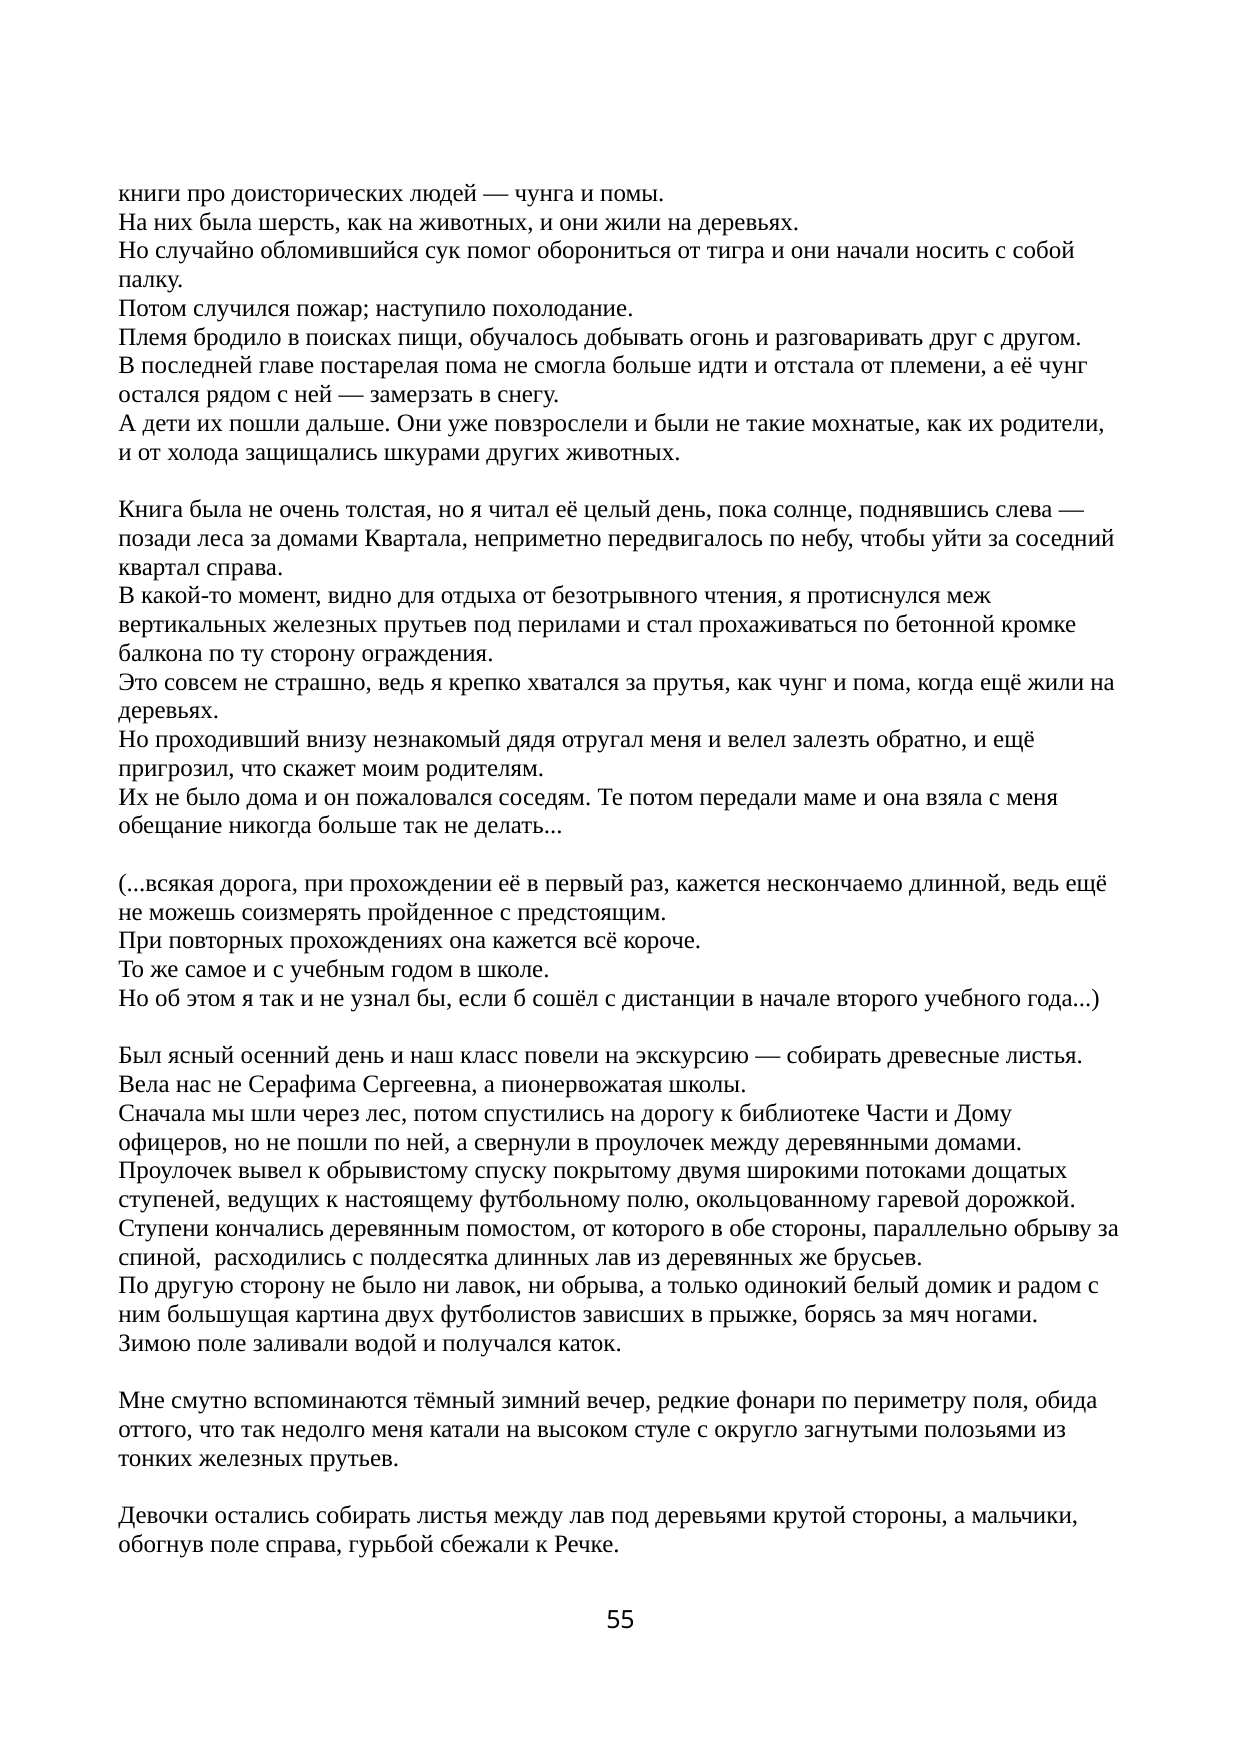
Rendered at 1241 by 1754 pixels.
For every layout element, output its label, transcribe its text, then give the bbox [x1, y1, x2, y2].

text Потом случился пожар; наступило похолодание. [118, 293, 1122, 322]
text Был ясный осенний день и наш класс повели на экскурсию — собирать древесные листья. [118, 1041, 1122, 1069]
text Вела нас не Серафима Сергеевна, а пионервожатая школы. [118, 1069, 1122, 1098]
text При повторных прохождениях она кажется всё короче. [118, 926, 1122, 954]
text Племя бродило в поисках пищи, обучалось добывать огонь и разговаривать друг с другом. [118, 322, 1122, 351]
text То же самое и с учебным годом в школе. [118, 954, 1122, 983]
text Мне смутно вспоминаются тёмный зимний вечер, редкие фонари по периметру поля, обида оттого, что так недолго меня катали на высоком стуле с округло загнутыми полозьями из тонких железных прутьев. [118, 1386, 1122, 1472]
text Их не было дома и он пожаловался соседям. Те потом передали маме и она взяла с меня обещание никогда больше так не делать... [118, 782, 1122, 839]
text Зимою поле заливали водой и получался каток. [118, 1328, 1122, 1357]
text Но проходивший внизу незнакомый дядя отругал меня и велел залезть обратно, и ещё пригрозил, что скажет моим родителям. [118, 724, 1122, 782]
text По другую сторону не было ни лавок, ни обрыва, а только одинокий белый домик и радом с ним большущая картина двух футболистов зависших в прыжке, борясь за мяч ногами. [118, 1271, 1122, 1328]
text Это совсем не страшно, ведь я крепко хватался за прутья, как чунг и пома, когда ещё жили на деревьях. [118, 667, 1122, 724]
text В последней главе постарелая пома не смогла больше идти и отстала от племени, а её чунг остался рядом с ней — замерзать в снегу. [118, 351, 1122, 408]
text Но случайно обломившийся сук помог оборониться от тигра и они начали носить с собой палку. [118, 236, 1122, 293]
text А дети их пошли дальше. Они уже повзрослели и были не такие мохнатые, как их родители, и от холода защищались шкурами других животных. [118, 408, 1122, 466]
text Но об этом я так и не узнал бы, если б сошёл с дистанции в начале второго учебного года...) [118, 983, 1122, 1012]
text Девочки остались собирать листья между лав под деревьями крутой стороны, а мальчики, обогнув поле справа, гурьбой сбежали к Речке. [118, 1501, 1122, 1558]
text Проулочек вывел к обрывистому спуску покрытому двумя широкими потоками дощатых ступеней, ведущих к настоящему футбольному полю, окольцованному гаревой дорожкой. [118, 1156, 1122, 1213]
text В какой-то момент, видно для отдыха от безотрывного чтения, я протиснулся меж вертикальных железных прутьев под перилами и стал прохаживаться по бетонной кромке балкона по ту сторону ограждения. [118, 581, 1122, 667]
text На них была шерсть, как на животных, и они жили на деревьях. [118, 207, 1122, 236]
text книги про доисторических людей — чунга и помы. [118, 178, 1122, 207]
text Ступени кончались деревянным помостом, от которого в обе стороны, параллельно обрыву за спиной, расходились с полдесятка длинных лав из деревянных же брусьев. [118, 1213, 1122, 1271]
text Книга была не очень толстая, но я читал её целый день, пока солнце, поднявшись слева — позади леса за домами Квартала, неприметно передвигалось по небу, чтобы уйти за соседний квартал справа. [118, 494, 1122, 581]
text Сначала мы шли через лес, потом спустились на дорогу к библиотеке Части и Дому офицеров, но не пошли по ней, а свернули в проулочек между деревянными домами. [118, 1098, 1122, 1156]
text (...всякая дорога, при прохождении её в первый раз, кажется нескончаемо длинной, ведь ещё не можешь соизмерять пройденное с предстоящим. [118, 868, 1122, 926]
